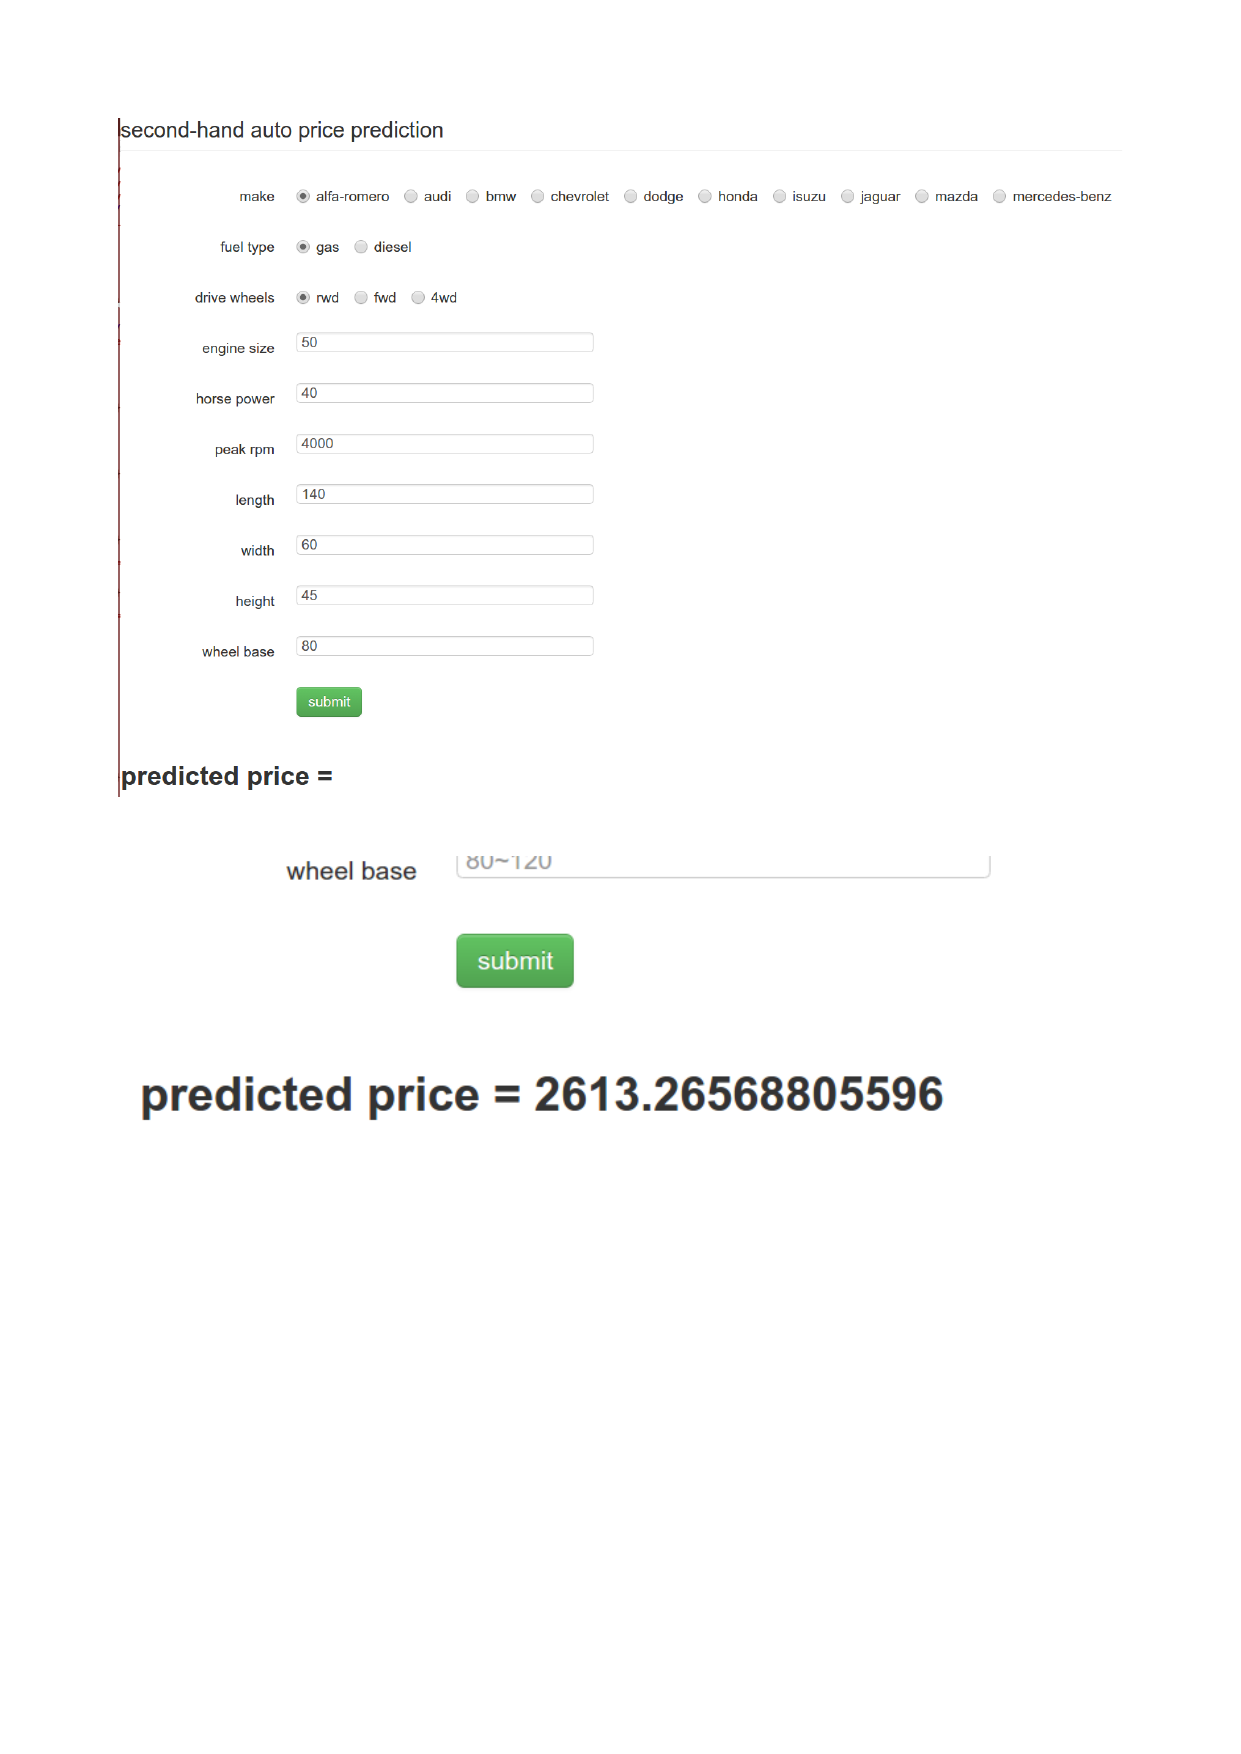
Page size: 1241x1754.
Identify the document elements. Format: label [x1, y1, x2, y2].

picture [118, 118, 1123, 797]
picture [140, 856, 1103, 1132]
